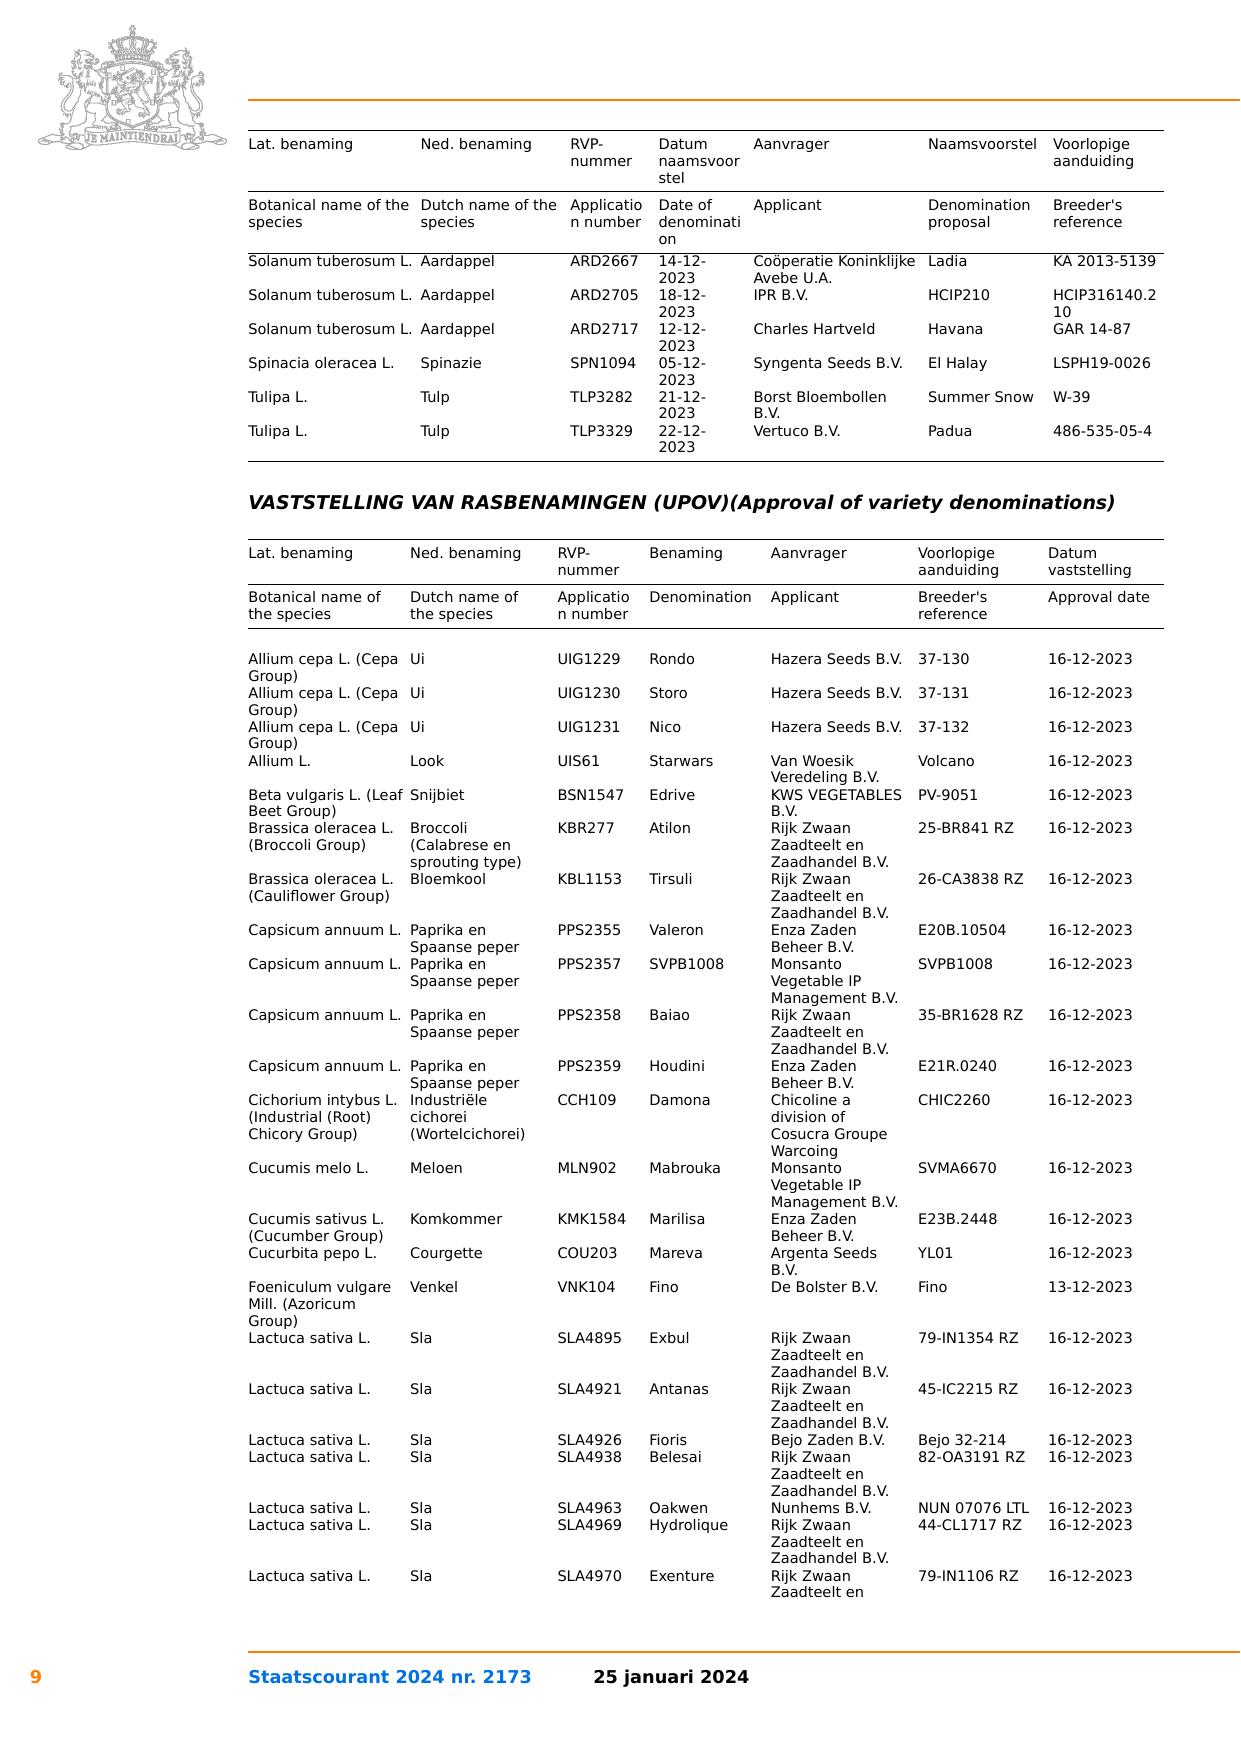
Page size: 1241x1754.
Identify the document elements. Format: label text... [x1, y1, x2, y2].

table_header Aanvrager [765, 540, 912, 583]
table_cell Dutch name of the species [414, 192, 564, 253]
table_cell ARD2705 [564, 287, 652, 321]
table_cell 12-12-2023 [653, 321, 747, 354]
table_cell YL01 [912, 1245, 1042, 1279]
table_cell 16-12-2023 [1042, 922, 1163, 956]
table_cell Mabrouka [643, 1160, 764, 1211]
table_cell Summer Snow [922, 389, 1047, 422]
table_cell Spinacia oleracea L. [248, 355, 414, 388]
table_cell 37-130 [912, 651, 1042, 684]
table_cell Aardappel [414, 287, 564, 321]
table_cell Capsicum annuum L. [248, 1058, 404, 1092]
table_cell Cucurbita pepo L. [248, 1245, 404, 1279]
table_cell 05-12-2023 [653, 355, 747, 388]
table_cell Application number [551, 585, 643, 628]
table_cell Lactuca sativa L. [248, 1432, 404, 1448]
table_cell TLP3282 [564, 389, 652, 422]
table_cell Van Woesik Veredeling B.V. [765, 753, 912, 786]
table_cell Valeron [643, 922, 764, 956]
table_cell Syngenta Seeds B.V. [747, 355, 922, 388]
table_cell Approval date [1042, 585, 1163, 628]
table_cell Ladia [922, 254, 1047, 287]
table_cell 26-CA3838 RZ [912, 871, 1042, 922]
table_cell Paprika en Spaanse peper [404, 956, 551, 1007]
table_cell Padua [922, 423, 1047, 461]
table_cell Lactuca sativa L. [248, 1381, 404, 1432]
table_cell Sla [404, 1500, 551, 1516]
table_cell SLA4963 [551, 1500, 643, 1516]
table_cell 13-12-2023 [1042, 1279, 1163, 1330]
table_cell ARD2667 [564, 254, 652, 287]
table_cell SLA4970 [551, 1568, 643, 1601]
table_cell 486-535-05-4 [1047, 423, 1163, 461]
table_cell Industriële cichorei (Wortelcichorei) [404, 1092, 551, 1160]
table_cell Aardappel [414, 321, 564, 354]
table_cell Allium cepa L. (Cepa Group) [248, 685, 404, 718]
table_cell [765, 629, 912, 651]
table_cell 16-12-2023 [1042, 1381, 1163, 1432]
table_cell Sla [404, 1432, 551, 1448]
table_cell Starwars [643, 753, 764, 786]
table_cell IPR B.V. [747, 287, 922, 321]
table_cell Rijk Zwaan Zaadteelt en Zaadhandel B.V. [765, 820, 912, 871]
table_cell 16-12-2023 [1042, 753, 1163, 786]
table_cell Meloen [404, 1160, 551, 1211]
table_cell 16-12-2023 [1042, 820, 1163, 871]
table_cell Houdini [643, 1058, 764, 1092]
table_cell 22-12-2023 [653, 423, 747, 461]
table_cell [404, 629, 551, 651]
table_header Datum vaststelling [1042, 540, 1163, 583]
table_cell SLA4926 [551, 1432, 643, 1448]
table_cell 16-12-2023 [1042, 1245, 1163, 1279]
table_cell Botanical name of the species [248, 585, 404, 628]
table_cell 79-IN1106 RZ [912, 1568, 1042, 1601]
table_cell Chicoline a division of Cosucra Groupe Warcoing [765, 1092, 912, 1160]
table_cell Vertuco B.V. [747, 423, 922, 461]
table_cell Belesai [643, 1449, 764, 1499]
table_cell Enza Zaden Beheer B.V. [765, 1211, 912, 1245]
table_cell Havana [922, 321, 1047, 354]
table_cell Fino [912, 1279, 1042, 1330]
table_cell Rijk Zwaan Zaadteelt en Zaadhandel B.V. [765, 1381, 912, 1432]
table_cell Baiao [643, 1007, 764, 1058]
table_cell De Bolster B.V. [765, 1279, 912, 1330]
table_header Aanvrager [747, 131, 922, 191]
table_cell 16-12-2023 [1042, 871, 1163, 922]
table_cell Capsicum annuum L. [248, 1007, 404, 1058]
table_cell Courgette [404, 1245, 551, 1279]
table_cell SLA4969 [551, 1516, 643, 1567]
table_cell Charles Hartveld [747, 321, 922, 354]
table_cell [643, 629, 764, 651]
table_cell Dutch name of the species [404, 585, 551, 628]
table_cell Coöperatie Koninklijke Avebe U.A. [747, 254, 922, 287]
table_cell Solanum tuberosum L. [248, 254, 414, 287]
table_cell NUN 07076 LTL [912, 1500, 1042, 1516]
table_cell Hazera Seeds B.V. [765, 719, 912, 752]
table_cell Ui [404, 651, 551, 684]
table_cell Paprika en Spaanse peper [404, 1058, 551, 1092]
table_cell Damona [643, 1092, 764, 1160]
table_cell ARD2717 [564, 321, 652, 354]
table_cell Argenta Seeds B.V. [765, 1245, 912, 1279]
table_cell Denomination [643, 585, 764, 628]
table_cell Lactuca sativa L. [248, 1568, 404, 1601]
table_cell 16-12-2023 [1042, 651, 1163, 684]
table_cell Applicant [765, 585, 912, 628]
table_cell Allium cepa L. (Cepa Group) [248, 651, 404, 684]
table_cell W-39 [1047, 389, 1163, 422]
subtitle VASTSTELLING VAN RASBENAMINGEN (UPOV)(Approval of variety denominations) [248, 492, 1163, 514]
table_cell GAR 14-87 [1047, 321, 1163, 354]
table_cell 44-CL1717 RZ [912, 1516, 1042, 1567]
table_header Voorlopige aanduiding [912, 540, 1042, 583]
table_cell PPS2359 [551, 1058, 643, 1092]
table_cell Look [404, 753, 551, 786]
table_cell Capsicum annuum L. [248, 956, 404, 1007]
table_cell UIS61 [551, 753, 643, 786]
table_cell 16-12-2023 [1042, 1160, 1163, 1211]
table_cell Spinazie [414, 355, 564, 388]
table_cell CCH109 [551, 1092, 643, 1160]
table_cell Atilon [643, 820, 764, 871]
table_cell SLA4921 [551, 1381, 643, 1432]
table_cell 25-BR841 RZ [912, 820, 1042, 871]
table_cell Borst Bloembollen B.V. [747, 389, 922, 422]
table_header Ned. benaming [414, 131, 564, 191]
table_cell KBL1153 [551, 871, 643, 922]
table_cell Volcano [912, 753, 1042, 786]
table_cell Cucumis melo L. [248, 1160, 404, 1211]
table_cell Cucumis sativus L. (Cucumber Group) [248, 1211, 404, 1245]
table_cell SVMA6670 [912, 1160, 1042, 1211]
table_cell KBR277 [551, 820, 643, 871]
table_cell Nico [643, 719, 764, 752]
table_cell UIG1231 [551, 719, 643, 752]
table_cell Sla [404, 1516, 551, 1567]
table_cell [248, 629, 404, 651]
table_cell Brassica oleracea L. (Cauliflower Group) [248, 871, 404, 922]
table_cell MLN902 [551, 1160, 643, 1211]
table_cell Bloemkool [404, 871, 551, 922]
table_cell PPS2357 [551, 956, 643, 1007]
table_cell Exbul [643, 1330, 764, 1381]
table_cell Bejo 32-214 [912, 1432, 1042, 1448]
table_cell Rijk Zwaan Zaadteelt en Zaadhandel B.V. [765, 1007, 912, 1058]
table_cell 16-12-2023 [1042, 1568, 1163, 1601]
table_cell Venkel [404, 1279, 551, 1330]
table_header RVP-nummer [551, 540, 643, 583]
table_cell E20B.10504 [912, 922, 1042, 956]
table_cell Tulipa L. [248, 423, 414, 461]
table_cell Oakwen [643, 1500, 764, 1516]
table_cell Breeder's reference [912, 585, 1042, 628]
table_header Lat. benaming [248, 131, 414, 191]
table_cell KWS VEGETABLES B.V. [765, 786, 912, 820]
table_header Benaming [643, 540, 764, 583]
table_cell Allium L. [248, 753, 404, 786]
table_cell [1042, 629, 1163, 651]
table_cell Capsicum annuum L. [248, 922, 404, 956]
table_cell Antanas [643, 1381, 764, 1432]
table_cell Marilisa [643, 1211, 764, 1245]
table_cell 16-12-2023 [1042, 786, 1163, 820]
table_cell Bejo Zaden B.V. [765, 1432, 912, 1448]
table_cell PV-9051 [912, 786, 1042, 820]
table_cell Tulp [414, 423, 564, 461]
table_cell 37-132 [912, 719, 1042, 752]
table_cell Paprika en Spaanse peper [404, 1007, 551, 1058]
table_cell Rijk Zwaan Zaadteelt en Zaadhandel B.V. [765, 1330, 912, 1381]
table_cell UIG1229 [551, 651, 643, 684]
table_cell 16-12-2023 [1042, 719, 1163, 752]
table_cell 82-OA3191 RZ [912, 1449, 1042, 1499]
table_cell 16-12-2023 [1042, 1211, 1163, 1245]
table_cell HCIP316140.210 [1047, 287, 1163, 321]
table_cell Lactuca sativa L. [248, 1500, 404, 1516]
table_cell TLP3329 [564, 423, 652, 461]
table_cell SPN1094 [564, 355, 652, 388]
table_cell 16-12-2023 [1042, 1330, 1163, 1381]
table_cell 18-12-2023 [653, 287, 747, 321]
table_cell HCIP210 [922, 287, 1047, 321]
table_cell Fioris [643, 1432, 764, 1448]
table_cell 16-12-2023 [1042, 1500, 1163, 1516]
table_cell E23B.2448 [912, 1211, 1042, 1245]
table_header Naamsvoorstel [922, 131, 1047, 191]
table_cell Snijbiet [404, 786, 551, 820]
table_cell 16-12-2023 [1042, 1516, 1163, 1567]
table_cell Hydrolique [643, 1516, 764, 1567]
table_cell Hazera Seeds B.V. [765, 685, 912, 718]
table_cell Sla [404, 1449, 551, 1499]
table_cell 45-IC2215 RZ [912, 1381, 1042, 1432]
table_cell Edrive [643, 786, 764, 820]
table_cell 21-12-2023 [653, 389, 747, 422]
table_cell Tulipa L. [248, 389, 414, 422]
table_cell 16-12-2023 [1042, 1449, 1163, 1499]
table_cell Foeniculum vulgare Mill. (Azoricum Group) [248, 1279, 404, 1330]
table_cell Rijk Zwaan Zaadteelt en Zaadhandel B.V. [765, 1516, 912, 1567]
table_cell Nunhems B.V. [765, 1500, 912, 1516]
table_cell Lactuca sativa L. [248, 1516, 404, 1567]
table_cell UIG1230 [551, 685, 643, 718]
table_cell Botanical name of the species [248, 192, 414, 253]
table_cell 16-12-2023 [1042, 1007, 1163, 1058]
table_cell Date of denomination [653, 192, 747, 253]
table_cell KA 2013-5139 [1047, 254, 1163, 287]
table_cell SLA4938 [551, 1449, 643, 1499]
table_cell Solanum tuberosum L. [248, 321, 414, 354]
table_cell Rijk Zwaan Zaadteelt en Zaadhandel B.V. [765, 871, 912, 922]
table_cell Enza Zaden Beheer B.V. [765, 922, 912, 956]
table_cell Komkommer [404, 1211, 551, 1245]
table_cell Paprika en Spaanse peper [404, 922, 551, 956]
table_cell Rijk Zwaan Zaadteelt en Zaadhandel B.V. [765, 1449, 912, 1499]
table_cell Aardappel [414, 254, 564, 287]
table_cell Monsanto Vegetable IP Management B.V. [765, 1160, 912, 1211]
table_cell Ui [404, 685, 551, 718]
table_cell Allium cepa L. (Cepa Group) [248, 719, 404, 752]
table_cell Sla [404, 1330, 551, 1381]
table_cell Enza Zaden Beheer B.V. [765, 1058, 912, 1092]
table_cell Lactuca sativa L. [248, 1449, 404, 1499]
table_cell 16-12-2023 [1042, 1092, 1163, 1160]
table_cell Applicant [747, 192, 922, 253]
table_cell Mareva [643, 1245, 764, 1279]
table_cell Solanum tuberosum L. [248, 287, 414, 321]
table_cell Application number [564, 192, 652, 253]
table_cell SLA4895 [551, 1330, 643, 1381]
table_cell 16-12-2023 [1042, 956, 1163, 1007]
table_cell [912, 629, 1042, 651]
table_cell Rondo [643, 651, 764, 684]
table_cell Hazera Seeds B.V. [765, 651, 912, 684]
table_cell PPS2355 [551, 922, 643, 956]
table_header Lat. benaming [248, 540, 404, 583]
table_cell Sla [404, 1381, 551, 1432]
table_cell 16-12-2023 [1042, 1058, 1163, 1092]
table_cell LSPH19-0026 [1047, 355, 1163, 388]
table_header Ned. benaming [404, 540, 551, 583]
table_cell CHIC2260 [912, 1092, 1042, 1160]
table_cell Brassica oleracea L. (Broccoli Group) [248, 820, 404, 871]
table_cell 79-IN1354 RZ [912, 1330, 1042, 1381]
table_header Datum naamsvoorstel [653, 131, 747, 191]
table_cell Rijk Zwaan Zaadteelt en [765, 1568, 912, 1601]
table_cell E21R.0240 [912, 1058, 1042, 1092]
table_cell El Halay [922, 355, 1047, 388]
table_cell 16-12-2023 [1042, 685, 1163, 718]
table_cell KMK1584 [551, 1211, 643, 1245]
table_header RVP-nummer [564, 131, 652, 191]
table_cell 16-12-2023 [1042, 1432, 1163, 1448]
table_cell VNK104 [551, 1279, 643, 1330]
table_cell Denomination proposal [922, 192, 1047, 253]
table_cell 14-12-2023 [653, 254, 747, 287]
table_cell SVPB1008 [912, 956, 1042, 1007]
table_cell Sla [404, 1568, 551, 1601]
table_cell Storo [643, 685, 764, 718]
table_cell Broccoli (Calabrese en sprouting type) [404, 820, 551, 871]
table_cell Ui [404, 719, 551, 752]
table_cell Cichorium intybus L. (Industrial (Root) Chicory Group) [248, 1092, 404, 1160]
table_cell Beta vulgaris L. (Leaf Beet Group) [248, 786, 404, 820]
table_cell Breeder's reference [1047, 192, 1163, 253]
table_cell Monsanto Vegetable IP Management B.V. [765, 956, 912, 1007]
table_header Voorlopige aanduiding [1047, 131, 1163, 191]
table_cell 37-131 [912, 685, 1042, 718]
table_cell COU203 [551, 1245, 643, 1279]
table_cell Fino [643, 1279, 764, 1330]
table_cell 35-BR1628 RZ [912, 1007, 1042, 1058]
table_cell Tulp [414, 389, 564, 422]
table_cell PPS2358 [551, 1007, 643, 1058]
table_cell [551, 629, 643, 651]
table_cell Exenture [643, 1568, 764, 1601]
table_cell BSN1547 [551, 786, 643, 820]
table_cell SVPB1008 [643, 956, 764, 1007]
table_cell Lactuca sativa L. [248, 1330, 404, 1381]
table_cell Tirsuli [643, 871, 764, 922]
picture [38, 25, 227, 150]
